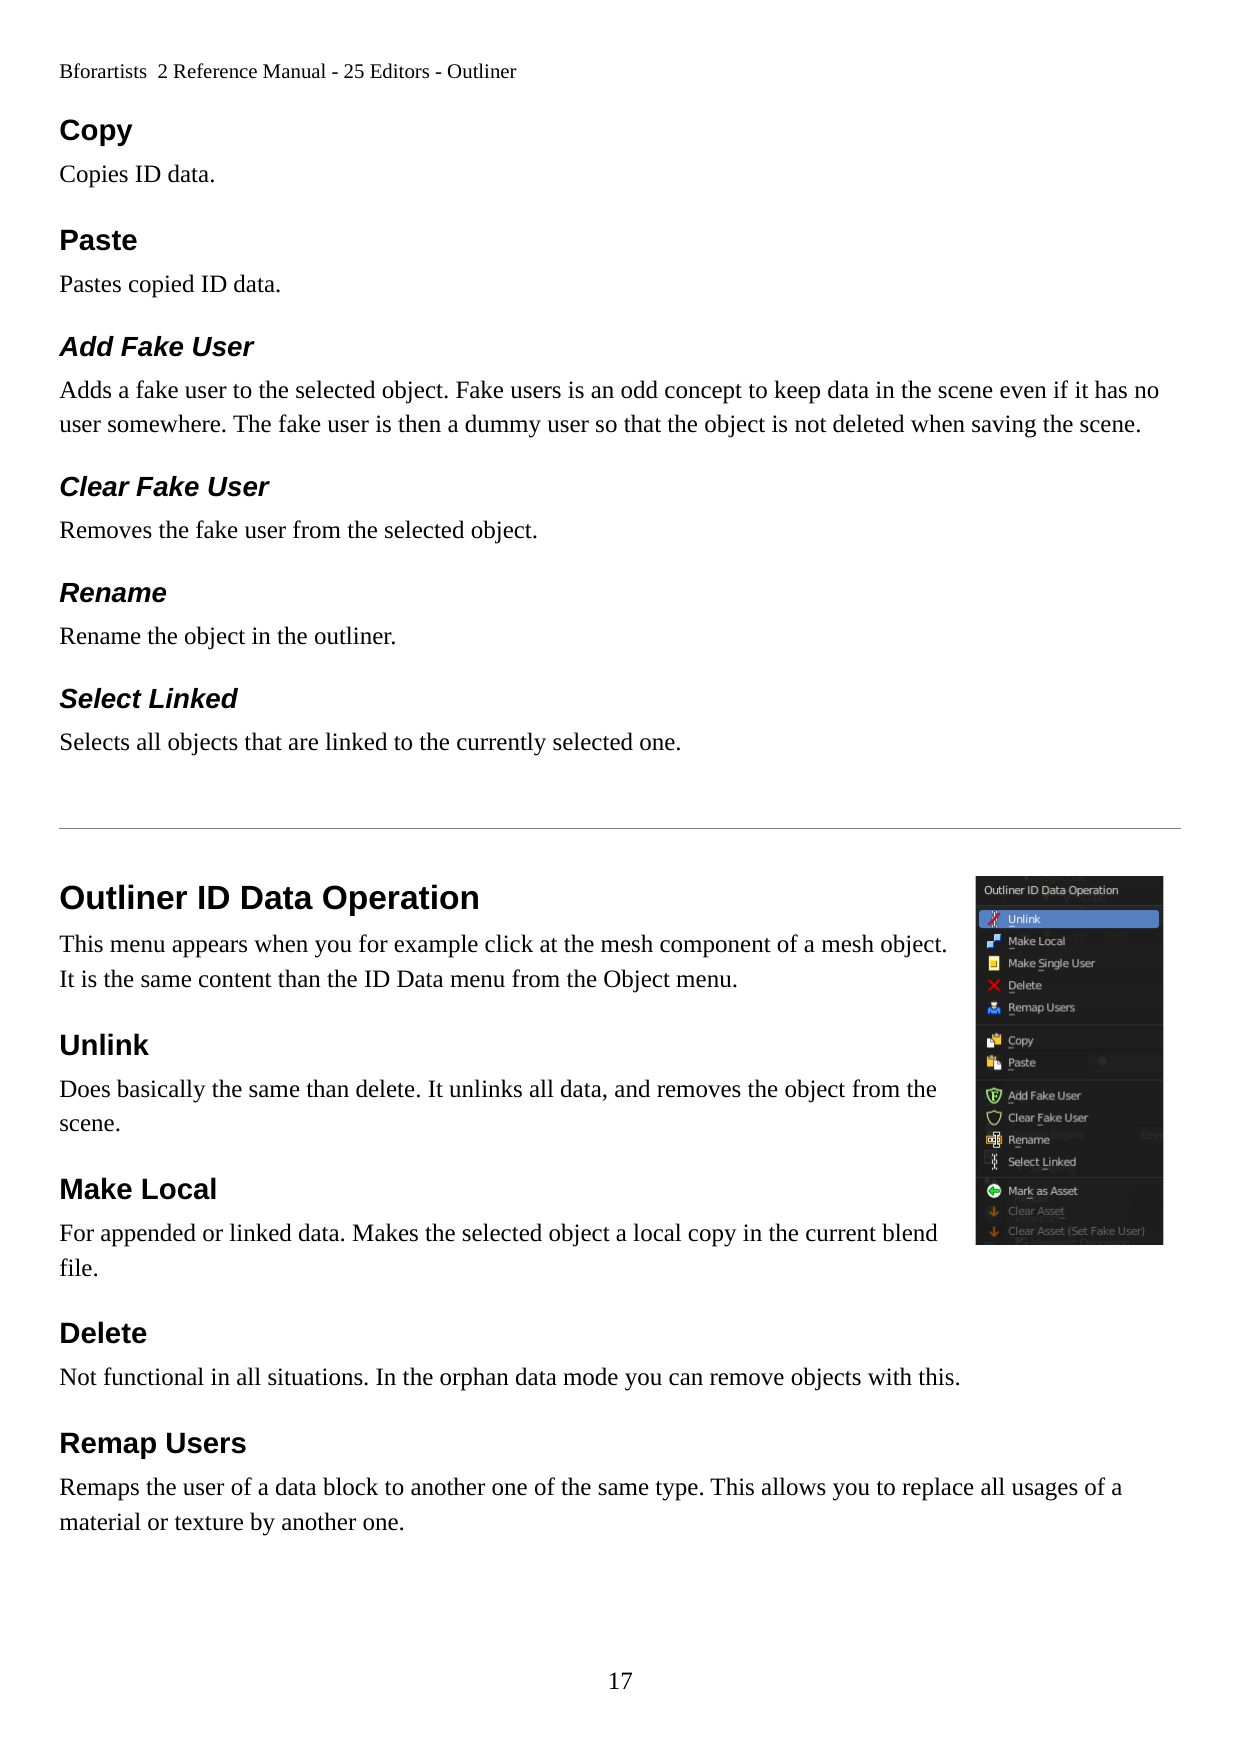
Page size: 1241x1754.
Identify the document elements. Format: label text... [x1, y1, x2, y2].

subtitle Select Linked [59, 683, 1181, 714]
text Remaps the user of a data block to another one of the same type. This allows you to replace all usages of a material or texture by another one. [59, 1472, 1181, 1536]
subtitle Paste [59, 222, 1181, 256]
text For appended or linked data. Makes the selected object a local copy in the current blend file. [59, 1218, 1181, 1281]
text Selects all objects that are linked to the currently selected one. [59, 727, 1181, 756]
subtitle [1164, 1027, 1181, 1061]
subtitle Delete [59, 1316, 1181, 1350]
text Does basically the same than delete. It unlinks all data, and removes the object from the scene. [59, 1074, 975, 1137]
text Rename the object in the outliner. [59, 621, 1181, 650]
subtitle [1164, 878, 1181, 917]
subtitle Make Local [59, 1172, 975, 1206]
subtitle Add Fake User [59, 330, 1181, 362]
subtitle Outliner ID Data Operation [59, 878, 975, 917]
text This menu appears when you for example click at the mesh component of a mesh object. It is the same content than the ID Data menu from the Object menu. [59, 929, 975, 993]
text Adds a fake user to the selected object. Fake users is an odd concept to keep data in the scene even if it has no user somewhere. The fake user is then a dummy user so that the object is not deleted when saving the scene. [59, 375, 1181, 438]
text Removes the fake user from the selected object. [59, 515, 1181, 544]
subtitle Rename [59, 577, 1181, 608]
text Not functional in all situations. In the orphan data mode you can remove objects with this. [59, 1362, 1181, 1391]
text Copies ID data. [59, 159, 1181, 188]
subtitle Remap Users [59, 1426, 1181, 1460]
subtitle Unlink [59, 1027, 975, 1061]
subtitle [1164, 1172, 1181, 1206]
subtitle Clear Fake User [59, 471, 1181, 503]
picture [975, 876, 1164, 1245]
text Pastes copied ID data. [59, 269, 1181, 297]
subtitle Copy [59, 113, 1181, 146]
